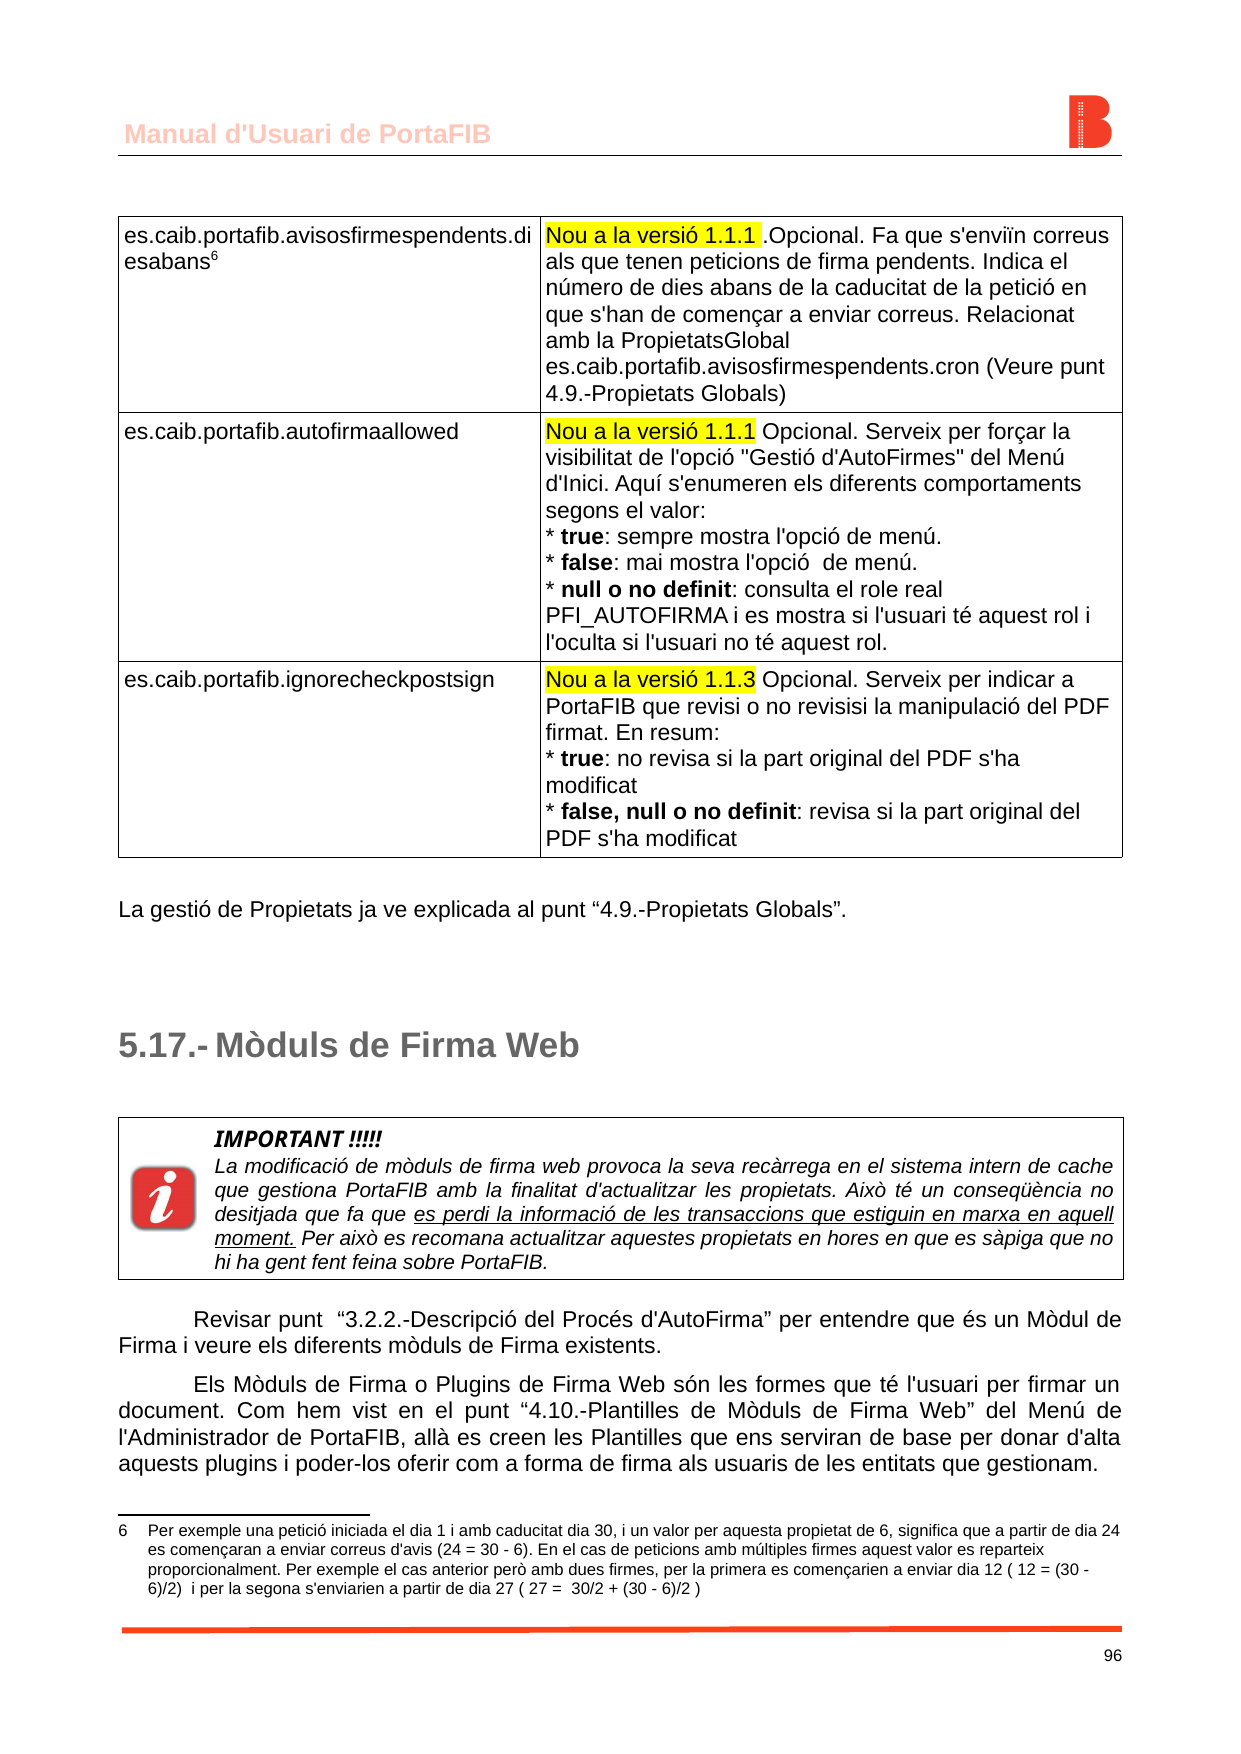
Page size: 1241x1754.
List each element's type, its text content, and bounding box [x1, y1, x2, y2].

subtitle Mòduls de Firma Web [118, 1024, 1122, 1065]
table_cell Nou a la versió 1.1.1 Opcional. Serveix per forçar la visibilitat de l'opció "Gestió d'AutoFirmes" del Menú d'Inici. Aquí s'enumeren els diferents comportaments segons el valor: * true: sempre mostra l'opció de menú. * false: mai mostra l'opció de menú. * null o no definit: consulta el role real PFI_AUTOFIRMA i es mostra si l'usuari té aquest rol i l'oculta si l'usuari no té aquest rol. [541, 413, 1122, 661]
table_header [119, 1118, 209, 1279]
picture [1063, 94, 1117, 150]
table_header IMPORTANT !!!!! La modificació de mòduls de firma web provoca la seva recàrrega en el sistema intern de cache que gestiona PortaFIB amb la finalitat d'actualitzar les propietats. Això té un conseqüència no desitjada que fa que es perdi la informació de les transaccions que estiguin en marxa en aquell moment. Per això es recomana actualitzar aquestes propietats en hores en que es sàpiga que no hi ha gent fent feina sobre PortaFIB. [209, 1118, 1123, 1279]
text Els Mòduls de Firma o Plugins de Firma Web són les formes que té l'usuari per firmar un document. Com hem vist en el punt “4.10.-Plantilles de Mòduls de Firma Web” del Menú de l'Administrador de PortaFIB, allà es creen les Plantilles que ens serviran de base per donar d'alta aquests plugins i poder-los oferir com a forma de firma als usuaris de les entitats que gestionam. [118, 1371, 1122, 1476]
picture [129, 1164, 198, 1232]
table_cell es.caib.portafib.autofirmaallowed [119, 413, 540, 661]
table_cell es.caib.portafib.avisosfirmespendents.diesabans [119, 217, 540, 412]
text La gestió de Propietats ja ve explicada al punt “4.9.-Propietats Globals”. [118, 896, 1122, 922]
table_cell es.caib.portafib.ignorecheckpostsign [119, 662, 540, 857]
table_cell Nou a la versió 1.1.1 .Opcional. Fa que s'enviïn correus als que tenen peticions de firma pendents. Indica el número de dies abans de la caducitat de la petició en que s'han de començar a enviar correus. Relacionat amb la PropietatsGlobal es.caib.portafib.avisosfirmespendents.cron (Veure punt 4.9.-Propietats Globals) [541, 217, 1122, 412]
text Revisar punt “3.2.2.-Descripció del Procés d'AutoFirma” per entendre que és un Mòdul de Firma i veure els diferents mòduls de Firma existents. [118, 1306, 1122, 1358]
table_cell Nou a la versió 1.1.3 Opcional. Serveix per indicar a PortaFIB que revisi o no revisisi la manipulació del PDF firmat. En resum: * true: no revisa si la part original del PDF s'ha modificat * false, null o no definit: revisa si la part original del PDF s'ha modificat [541, 662, 1122, 857]
